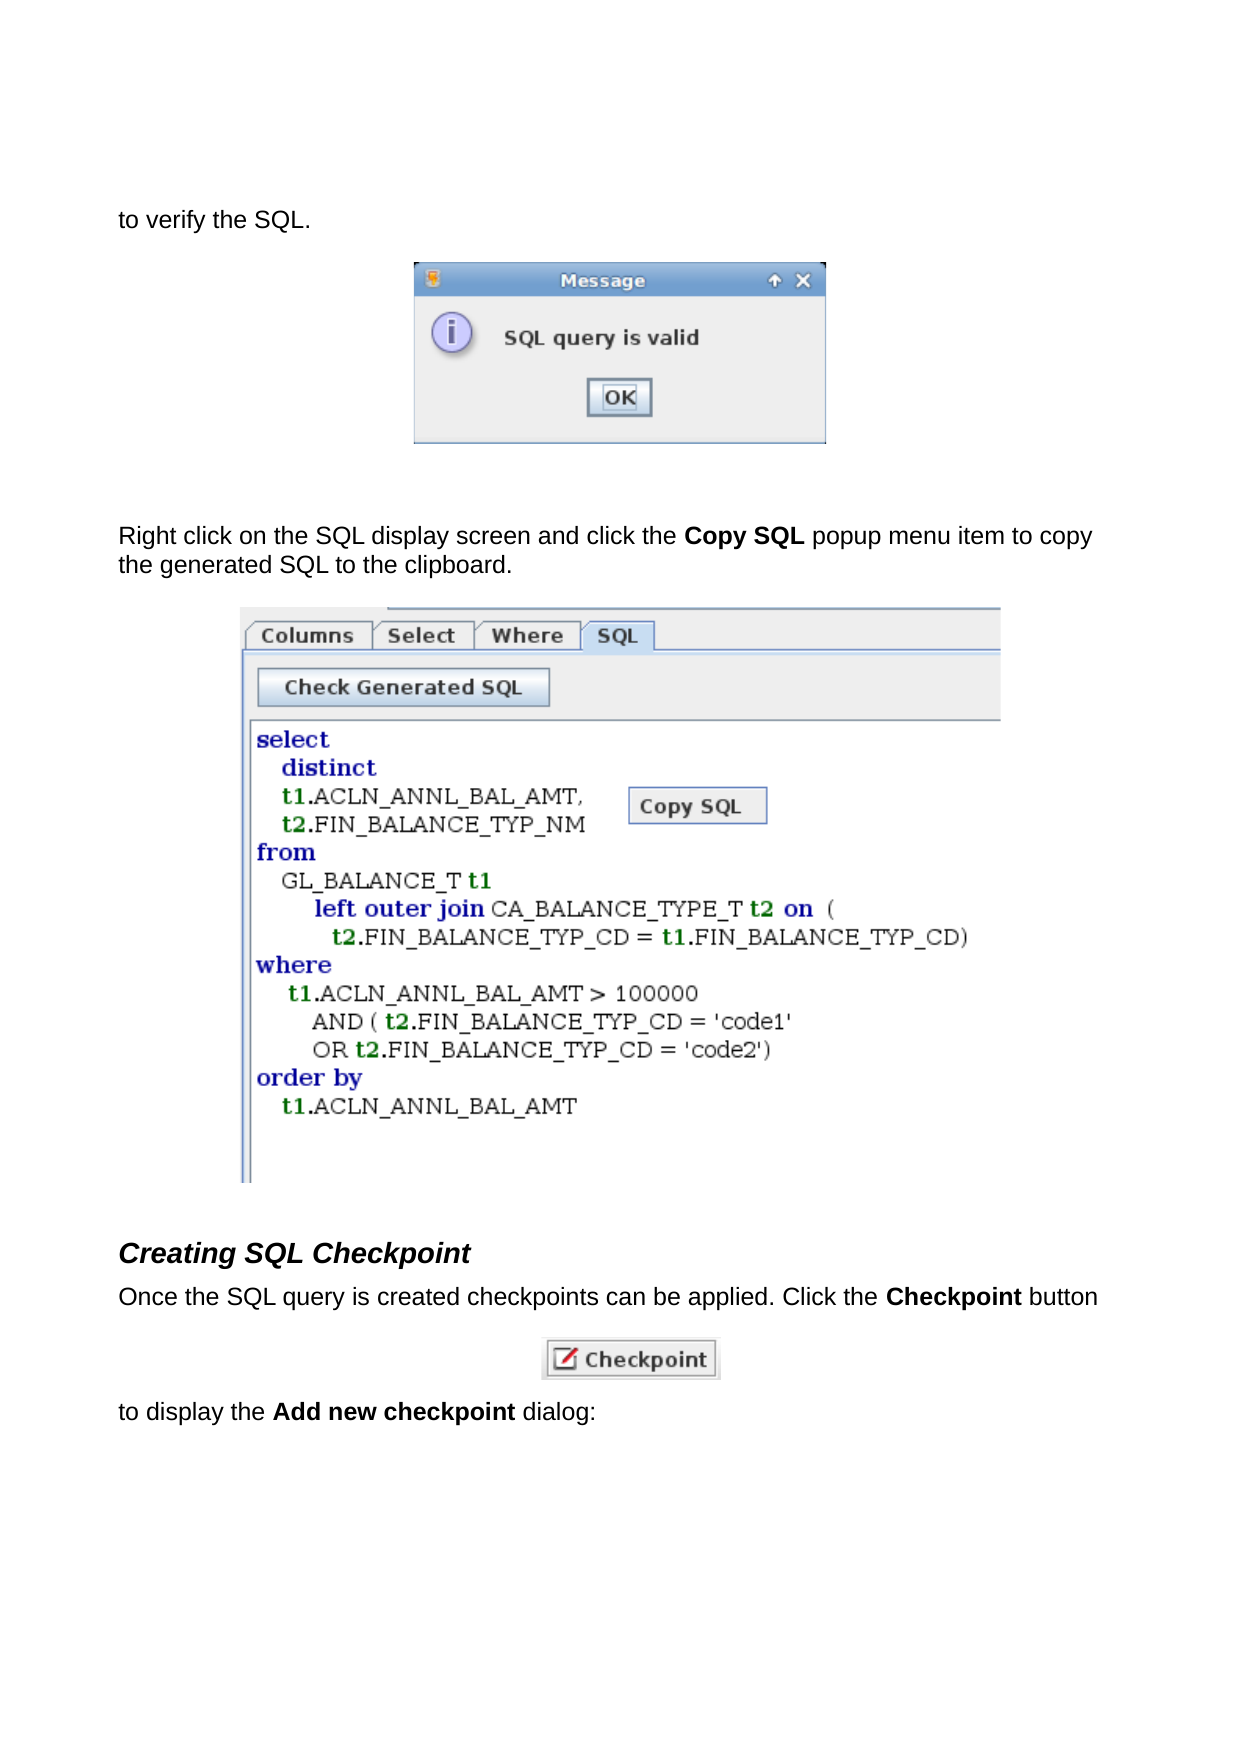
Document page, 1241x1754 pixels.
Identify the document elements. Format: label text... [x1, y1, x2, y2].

text Once the SQL query is created checkpoints can be applied. Click the Checkpoint button [118, 1282, 1122, 1311]
text to display the Add new checkpoint dialog: [118, 1397, 1122, 1426]
text Right click on the SQL display screen and click the Copy SQL popup menu item to copy the generated SQL to the clipboard. [118, 521, 1122, 579]
picture [413, 262, 827, 444]
text to verify the SQL. [118, 205, 1122, 234]
picture [541, 1337, 721, 1380]
subtitle Creating SQL Checkpoint [118, 1236, 1122, 1270]
picture [239, 607, 1001, 1183]
